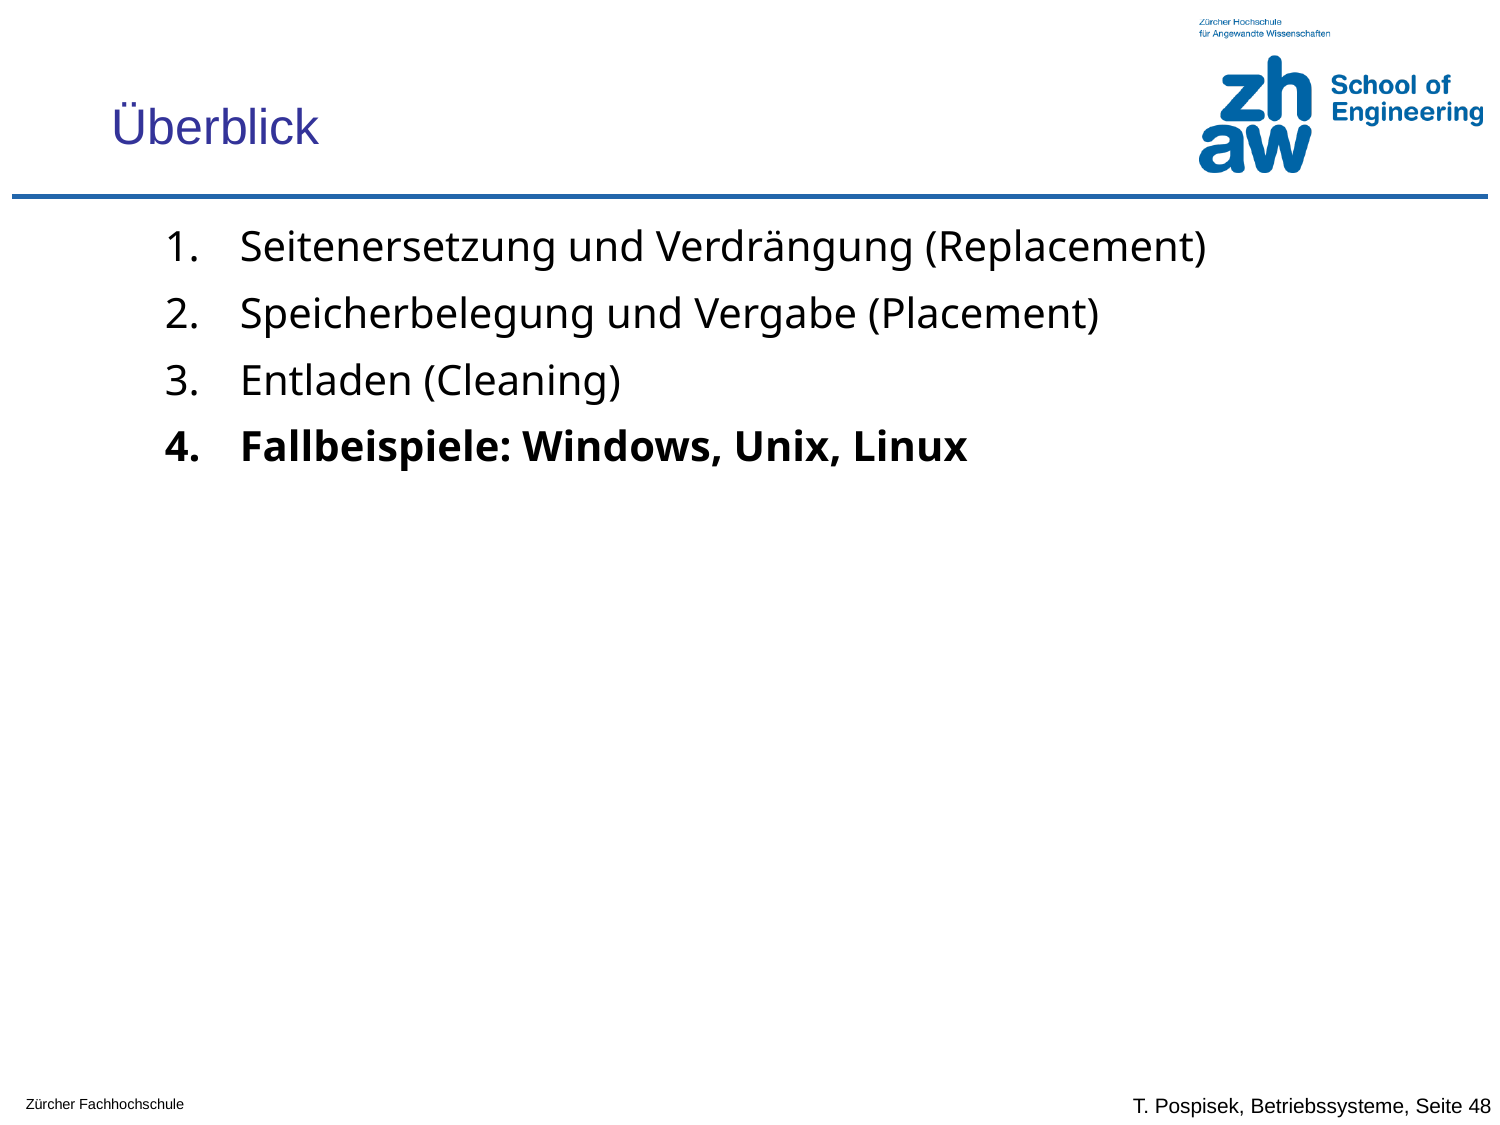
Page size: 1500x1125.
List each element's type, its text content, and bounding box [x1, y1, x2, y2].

title Überblick [96, 50, 1375, 163]
text_box Seitenersetzung und Verdrängung (Replacement) Speicherbelegung und Vergabe (Placement) Entladen (Cleaning) Fallbeispiele: Windows, Unix, Linux [149, 212, 1363, 988]
picture [1199, 19, 1483, 173]
